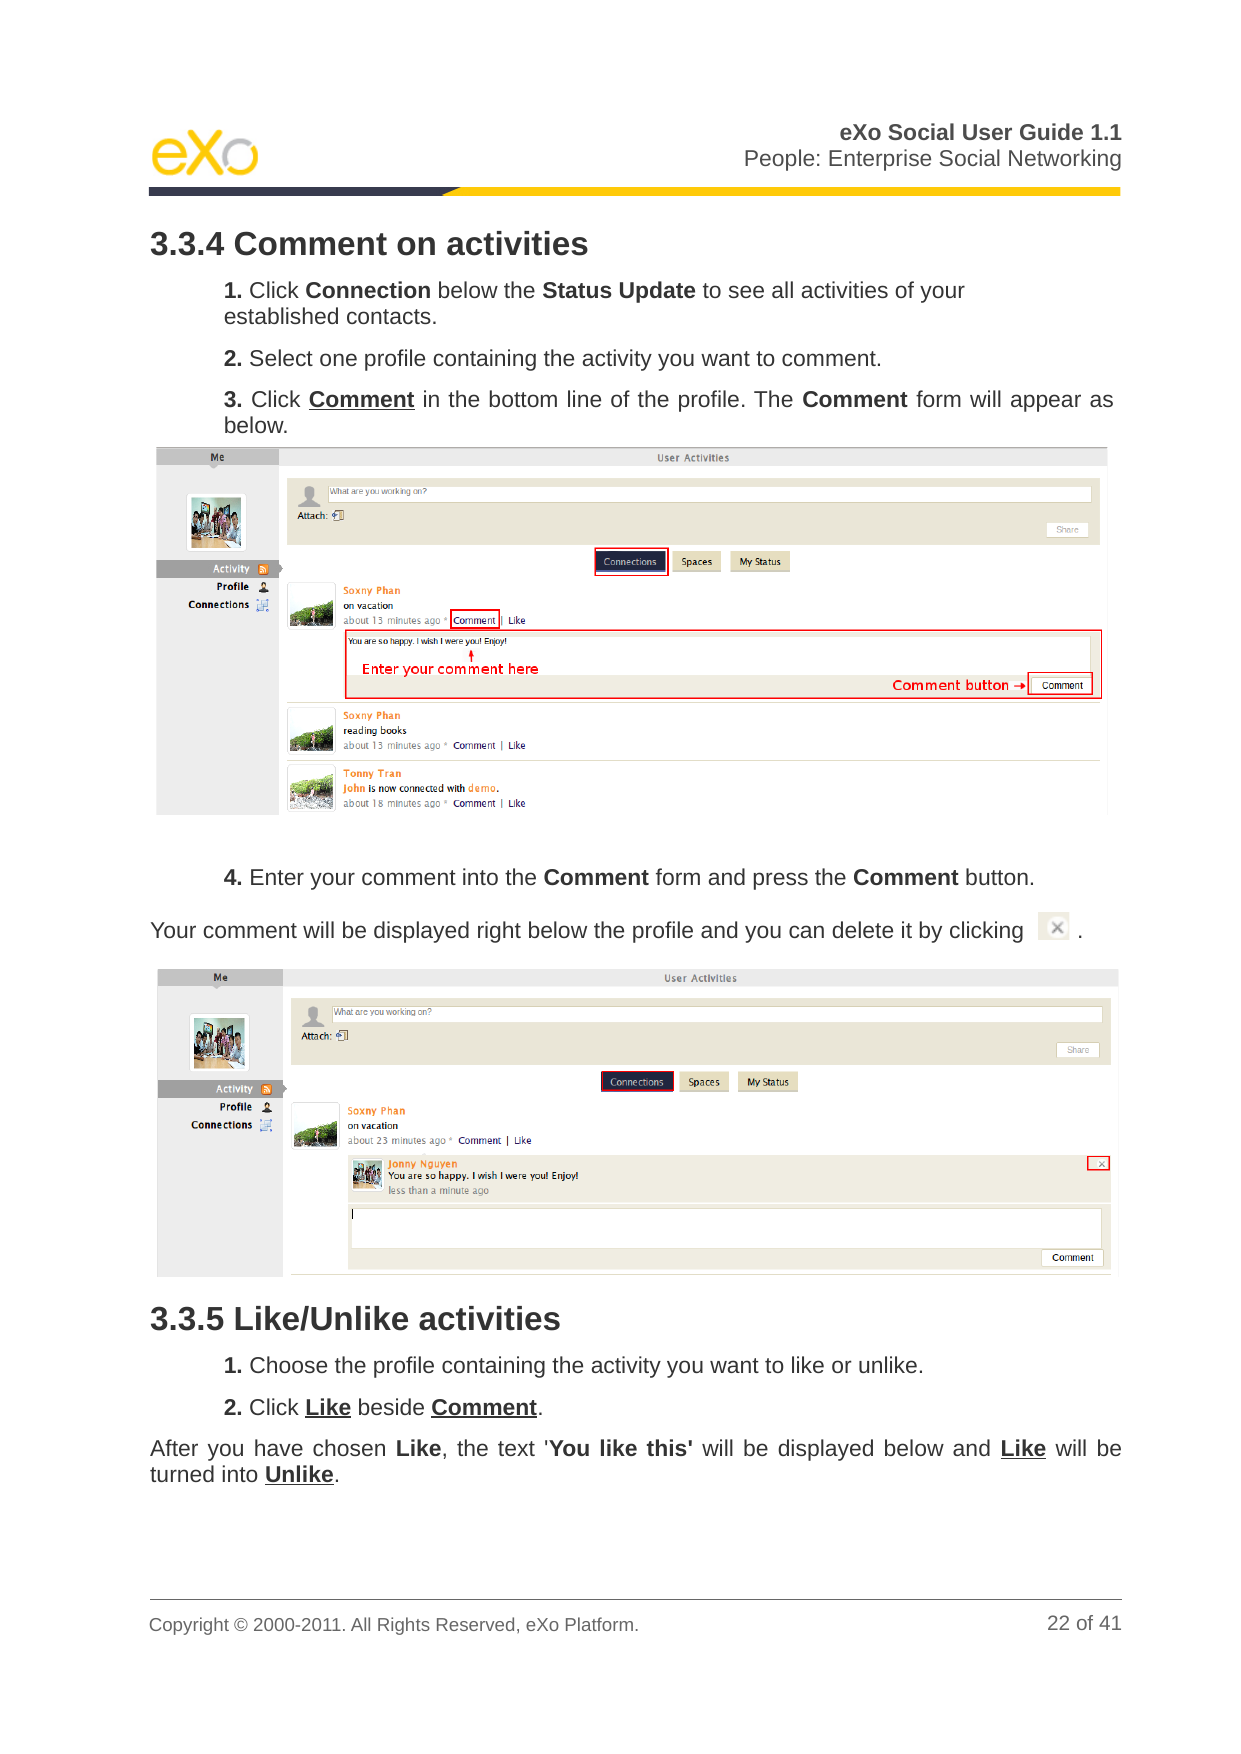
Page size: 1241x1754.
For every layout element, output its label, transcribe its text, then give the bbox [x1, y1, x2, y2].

picture [157, 969, 1119, 1277]
text 4. Enter your comment into the Comment form and press the Comment button. [150, 864, 1122, 890]
text 1. Click Connection below the Status Update to see all activities of your established contacts. [150, 277, 1122, 330]
text 2. Select one profile containing the activity you want to comment. [150, 345, 1122, 371]
text 2. Click Like beside Comment. [150, 1394, 1122, 1420]
subtitle Comment on activities [150, 223, 1122, 262]
text After you have chosen Like, the text 'You like this' will be displayed below and Like will be turned into Unlike. [150, 1435, 1122, 1488]
text 1. Choose the profile containing the activity you want to like or unlike. [150, 1352, 1122, 1379]
text Your comment will be displayed right below the profile and you can delete it by clicking . [150, 905, 1122, 947]
text 3. Click Comment in the bottom line of the profile. The Comment form will appear as below. [150, 386, 1122, 439]
picture [152, 129, 259, 176]
picture [148, 187, 1121, 196]
picture [1038, 912, 1070, 940]
picture [156, 447, 1108, 815]
subtitle Like/Unlike activities [150, 1299, 1122, 1337]
